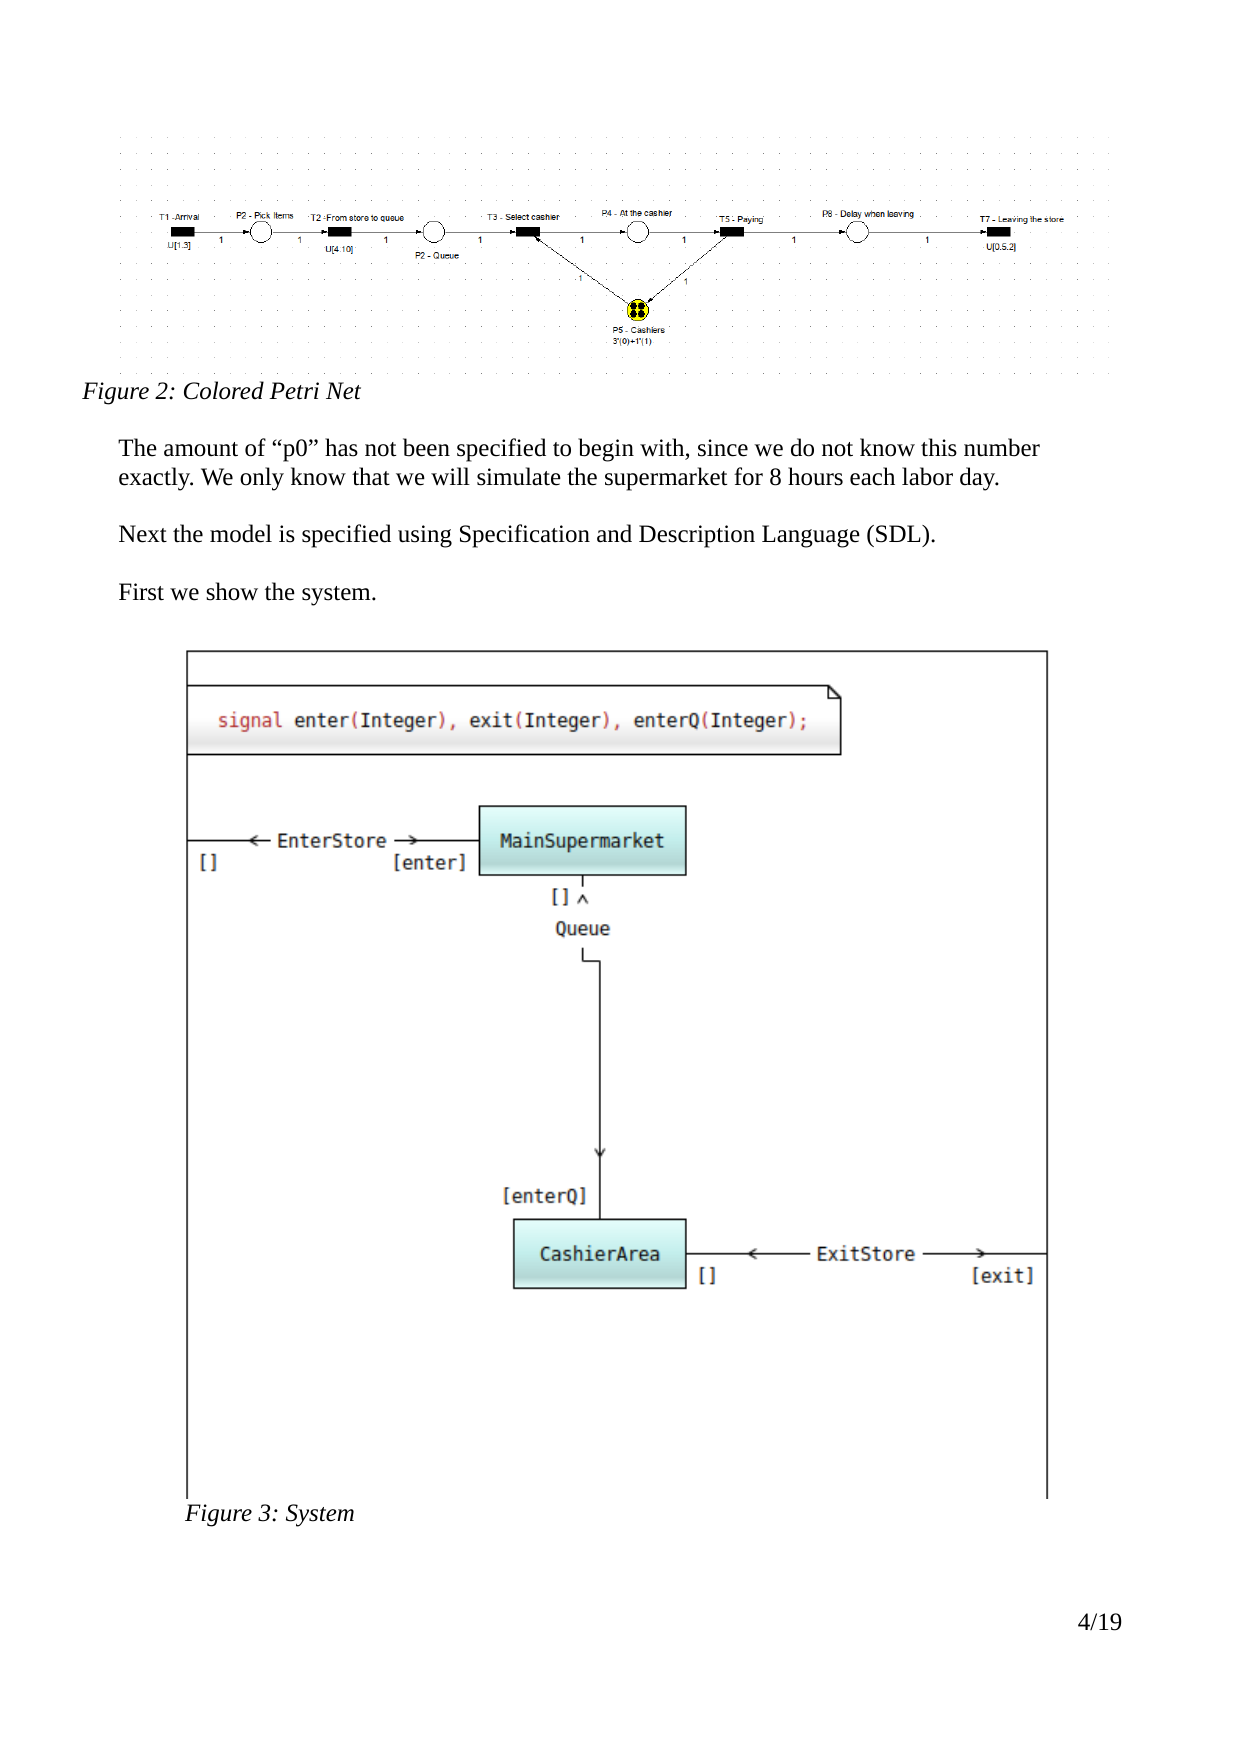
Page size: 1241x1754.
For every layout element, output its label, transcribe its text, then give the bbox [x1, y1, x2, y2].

picture [185, 647, 1056, 1499]
picture [118, 130, 1123, 376]
text Next the model is specified using Specification and Description Language (SDL). [118, 519, 1122, 548]
text First we show the system. [118, 577, 1122, 606]
text The amount of “p0” has not been specified to begin with, since we do not know this number exactly. We only know that we will simulate the supermarket for 8 hours each labor day. [118, 433, 1122, 491]
text Figure 3: System [185, 1499, 1055, 1527]
text Figure 2: Colored Petri Net [82, 376, 1158, 404]
